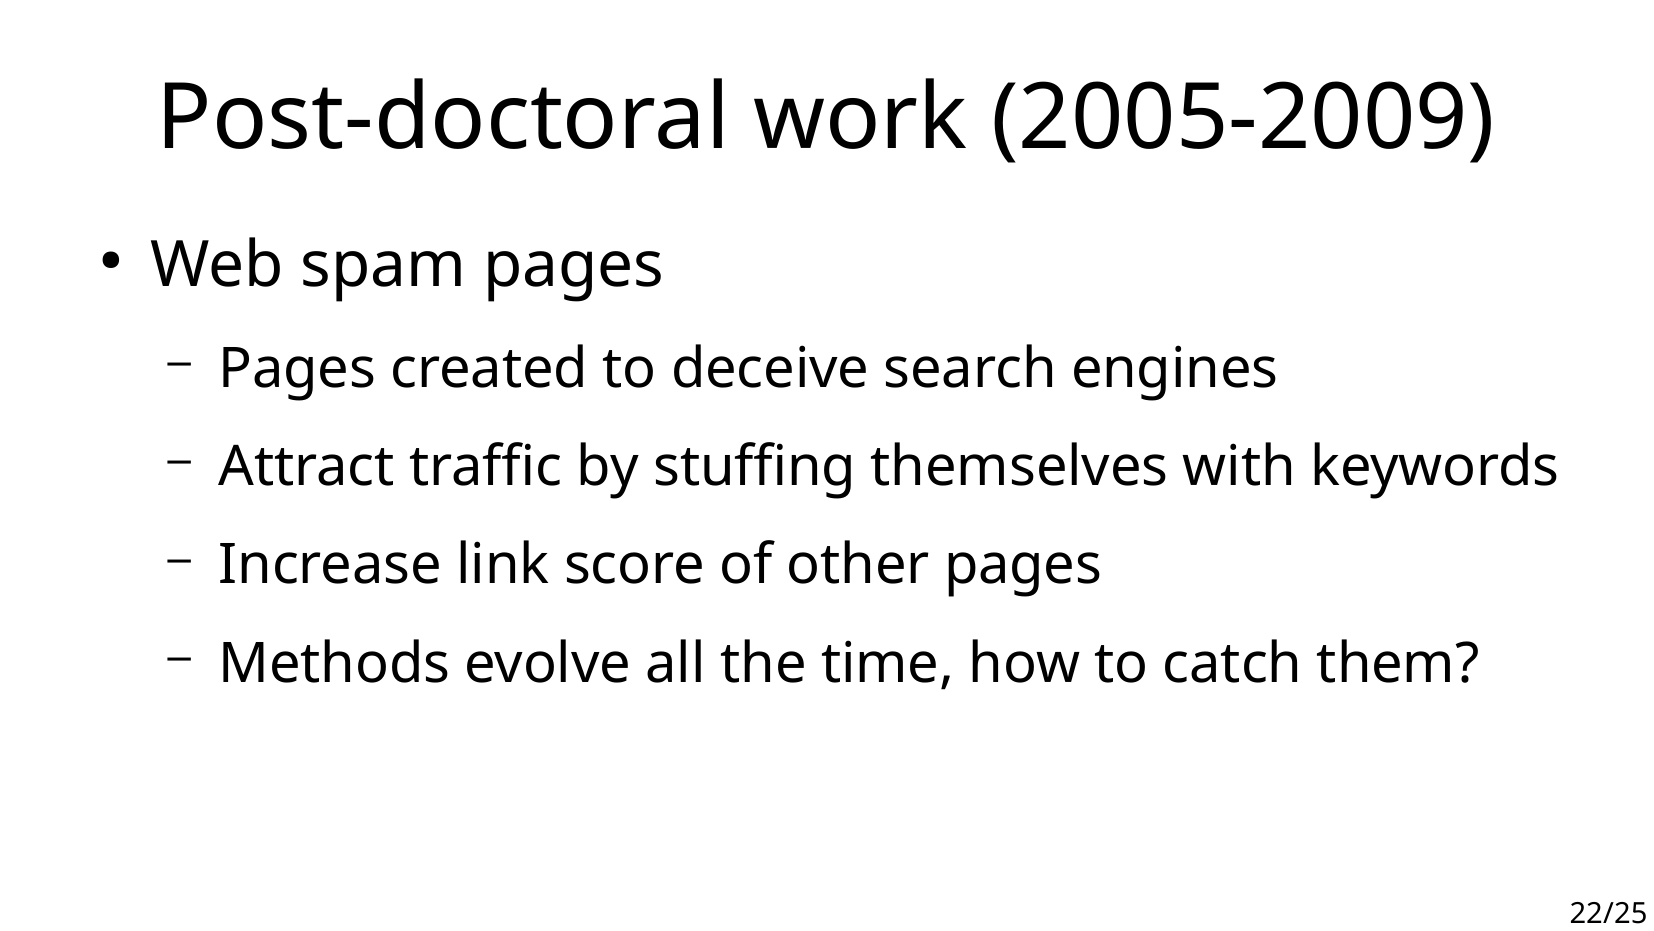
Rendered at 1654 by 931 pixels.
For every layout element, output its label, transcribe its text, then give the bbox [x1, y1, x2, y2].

title Post-doctoral work (2005-2009) [82, 1, 1571, 217]
list Web spam pages Pages created to deceive search engines Attract traffic by stuffing themselves with keywords Increase link score of other pages Methods evolve all the time, how to catch them? [82, 217, 1571, 758]
